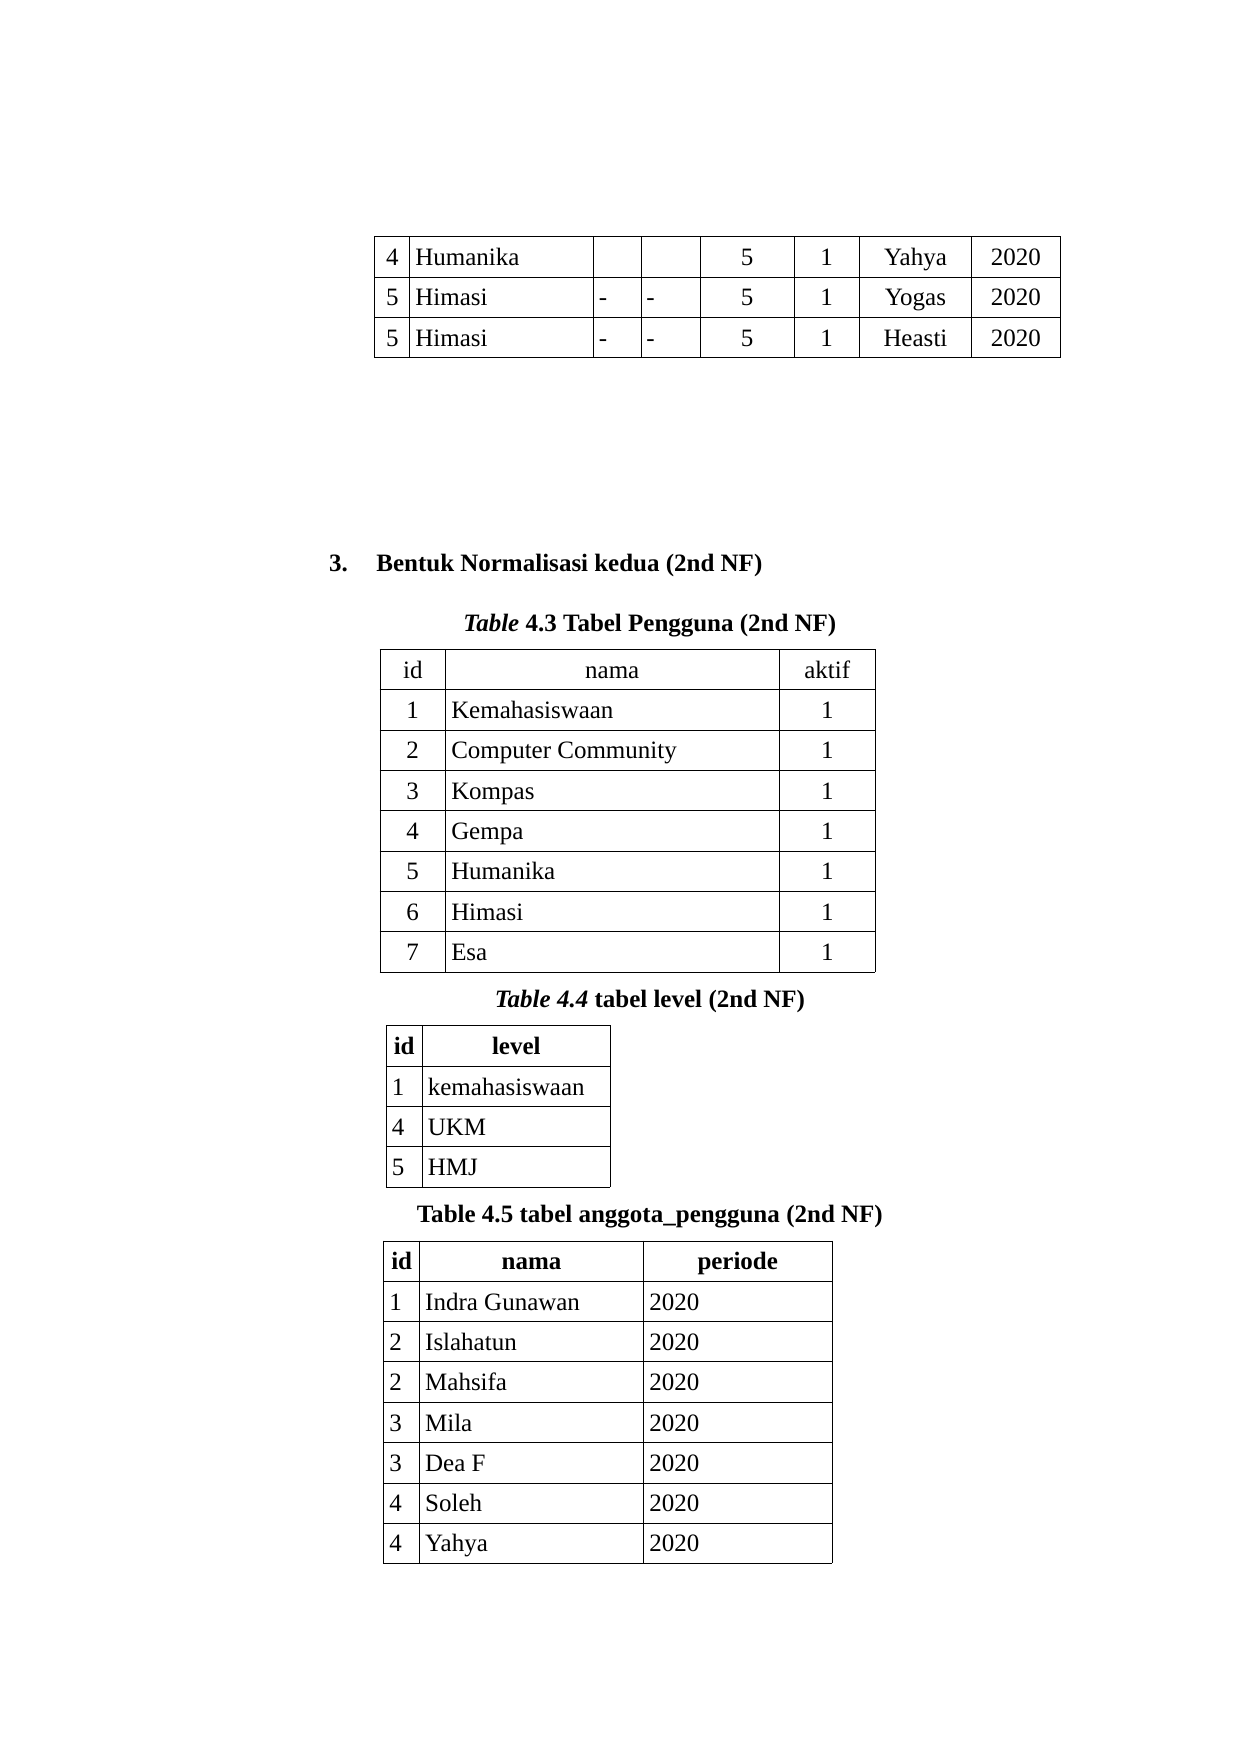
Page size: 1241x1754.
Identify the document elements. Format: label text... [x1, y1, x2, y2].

table_cell Mila [420, 1403, 643, 1442]
text Table 4.3 Tabel Pengguna (2nd NF) [236, 608, 1063, 637]
table_cell Humanika [410, 237, 593, 277]
table_cell 7 [381, 932, 445, 972]
table_cell 5 [701, 237, 794, 277]
table_cell 2020 [644, 1524, 832, 1563]
table_cell 2020 [644, 1362, 832, 1402]
table_cell 1 [780, 892, 875, 931]
table_cell 1 [387, 1067, 422, 1106]
table_cell 2 [381, 731, 445, 770]
table_cell 2020 [644, 1403, 832, 1442]
table_cell 3 [381, 771, 445, 810]
table_cell Gempa [446, 811, 779, 851]
table_cell Humanika [446, 852, 779, 891]
table_header periode [644, 1242, 832, 1281]
table_cell Yogas [860, 278, 971, 317]
table_cell 1 [381, 690, 445, 730]
table_cell 1 [795, 318, 859, 357]
table_cell Mahsifa [420, 1362, 643, 1402]
table_cell [642, 237, 700, 277]
table_cell Islahatun [420, 1322, 643, 1361]
table_cell 2020 [644, 1322, 832, 1361]
table_cell 3 [384, 1403, 419, 1442]
table_cell 5 [375, 318, 409, 357]
table_cell - [642, 318, 700, 357]
text Table 4.4 tabel level (2nd NF) [236, 984, 1063, 1013]
table_cell 1 [795, 237, 859, 277]
table_cell 4 [381, 811, 445, 851]
table_cell [594, 237, 641, 277]
table_cell 2020 [972, 278, 1060, 317]
table_cell 3 [384, 1443, 419, 1482]
table_header id [387, 1026, 422, 1066]
table_cell Dea F [420, 1443, 643, 1482]
table_header level [423, 1026, 610, 1066]
table_cell 4 [384, 1524, 419, 1563]
table_cell HMJ [423, 1147, 610, 1187]
table_header nama [420, 1242, 643, 1281]
table_cell - [594, 278, 641, 317]
table_cell 4 [387, 1107, 422, 1146]
table_cell Soleh [420, 1484, 643, 1523]
table_header aktif [780, 650, 875, 689]
table_cell 5 [387, 1147, 422, 1187]
table_cell UKM [423, 1107, 610, 1146]
table_cell 5 [375, 278, 409, 317]
table_header id [381, 650, 445, 689]
table_cell Esa [446, 932, 779, 972]
table_cell 2 [384, 1322, 419, 1361]
table_cell Computer Community [446, 731, 779, 770]
table_cell Yahya [420, 1524, 643, 1563]
table_cell 1 [780, 811, 875, 851]
table_cell Yahya [860, 237, 971, 277]
table_cell 2020 [972, 237, 1060, 277]
table_cell 2020 [972, 318, 1060, 357]
table_cell Heasti [860, 318, 971, 357]
table_cell - [594, 318, 641, 357]
table_cell 6 [381, 892, 445, 931]
table_cell 2020 [644, 1282, 832, 1321]
table_cell 1 [780, 932, 875, 972]
table_cell Himasi [410, 278, 593, 317]
table_cell 1 [384, 1282, 419, 1321]
table_cell 5 [381, 852, 445, 891]
table_cell 1 [780, 852, 875, 891]
table_cell 2020 [644, 1443, 832, 1482]
table_cell 1 [780, 731, 875, 770]
table_cell Kemahasiswaan [446, 690, 779, 730]
table_cell - [642, 278, 700, 317]
table_header id [384, 1242, 419, 1281]
table_cell Himasi [446, 892, 779, 931]
table_cell 1 [795, 278, 859, 317]
table_cell 2 [384, 1362, 419, 1402]
list Bentuk Normalisasi kedua (2nd NF) [317, 548, 1063, 576]
text Table 4.5 tabel anggota_pengguna (2nd NF) [236, 1199, 1063, 1228]
table_cell 5 [701, 318, 794, 357]
table_cell 5 [701, 278, 794, 317]
table_cell Kompas [446, 771, 779, 810]
table_cell 1 [780, 771, 875, 810]
table_cell 1 [780, 690, 875, 730]
table_cell 4 [384, 1484, 419, 1523]
table_cell Indra Gunawan [420, 1282, 643, 1321]
table_cell Himasi [410, 318, 593, 357]
table_cell 2020 [644, 1484, 832, 1523]
table_cell kemahasiswaan [423, 1067, 610, 1106]
table_header nama [446, 650, 779, 689]
table_cell 4 [375, 237, 409, 277]
